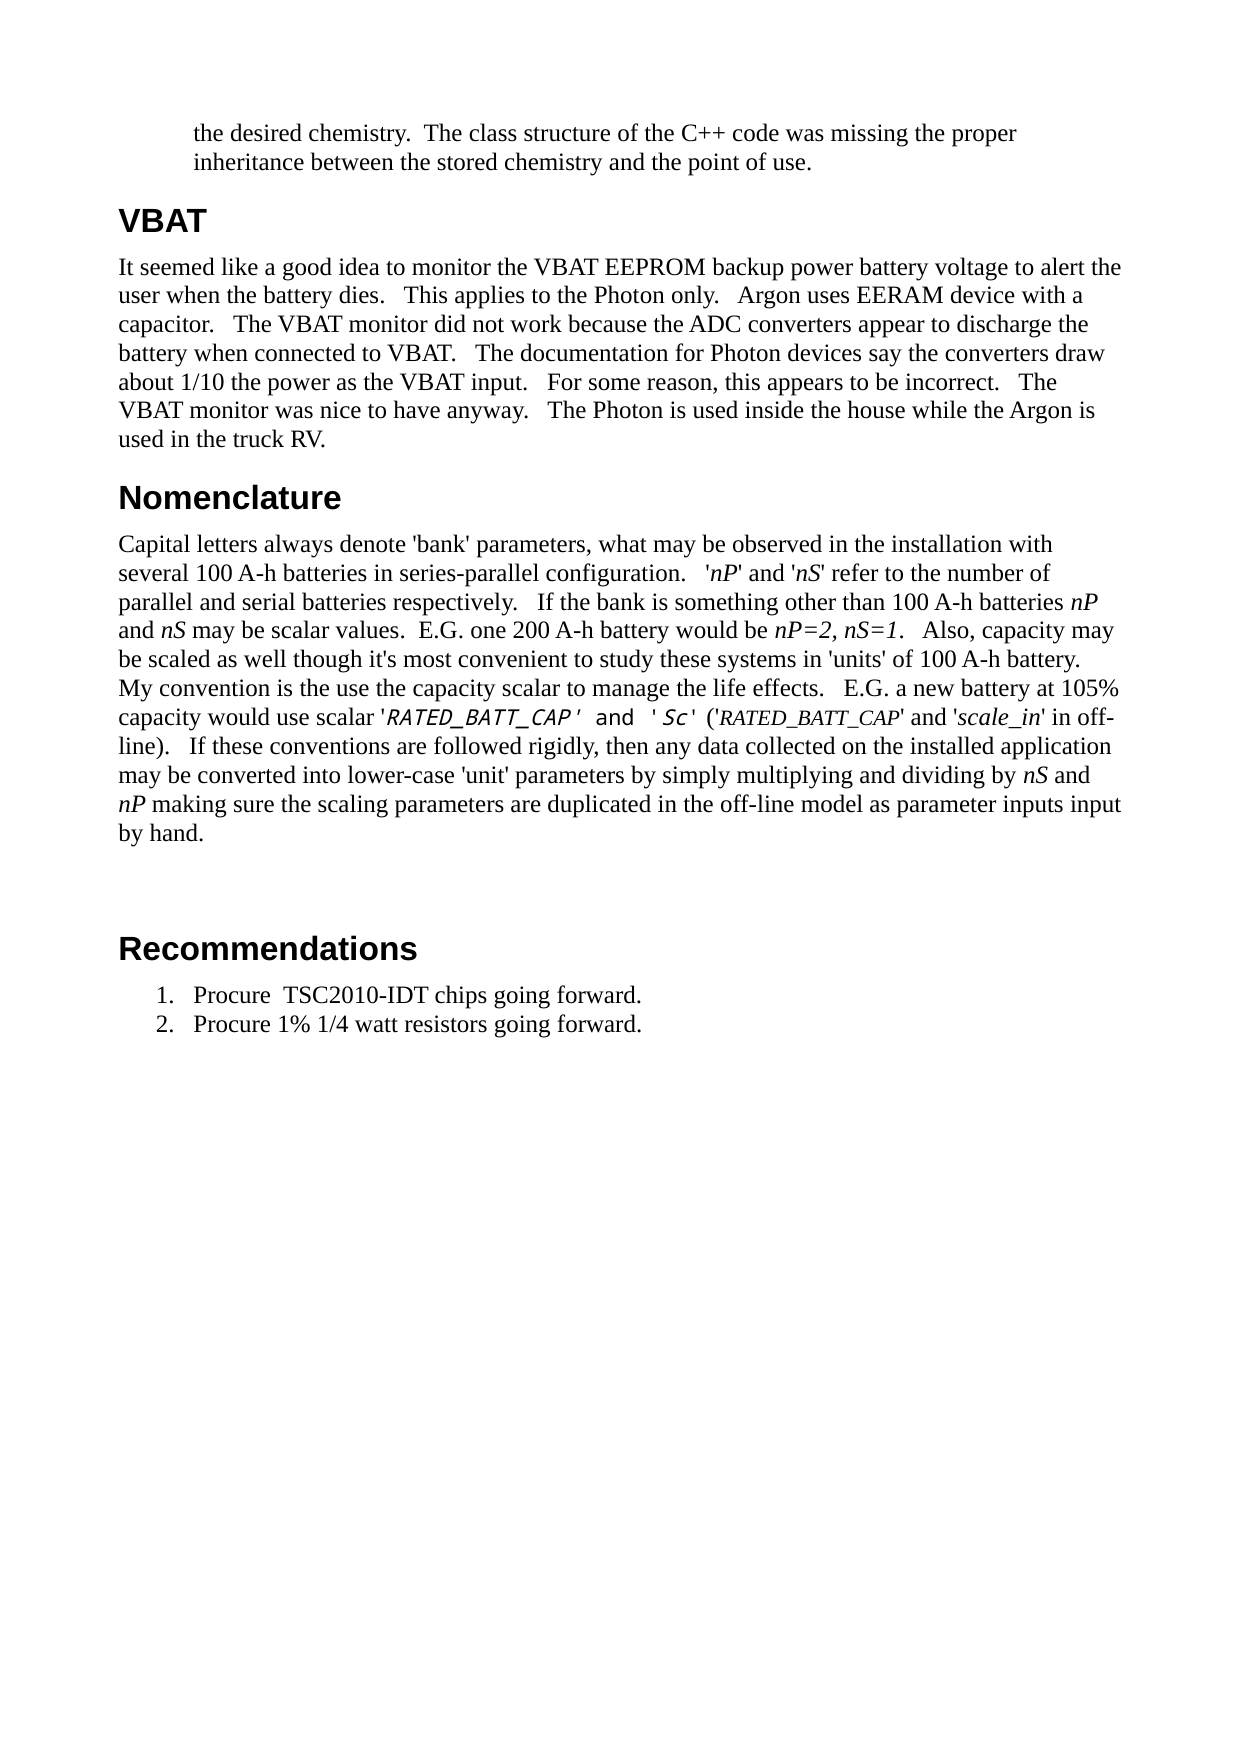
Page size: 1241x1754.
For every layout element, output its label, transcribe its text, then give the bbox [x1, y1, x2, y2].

list Procure 1% 1/4 watt resistors going forward. [156, 1009, 1122, 1038]
subtitle VBAT [118, 201, 1122, 239]
text Capital letters always denote 'bank' parameters, what may be observed in the installation with several 100 A-h batteries in series-parallel configuration. 'nP' and 'nS' refer to the number of parallel and serial batteries respectively. If the bank is something other than 100 A-h batteries nP and nS may be scalar values. E.G. one 200 A-h battery would be nP=2, nS=1. Also, capacity may be scaled as well though it's most convenient to study these systems in 'units' of 100 A-h battery. My convention is the use the capacity scalar to manage the life effects. E.G. a new battery at 105% capacity would use scalar 'RATED_BATT_CAP' and 'Sc' ('RATED_BATT_CAP' and 'scale_in' in off-line). If these conventions are followed rigidly, then any data collected on the installed application may be converted into lower-case 'unit' parameters by simply multiplying and dividing by nS and nP making sure the scaling parameters are duplicated in the off-line model as parameter inputs input by hand. [118, 529, 1122, 846]
list the desired chemistry. The class structure of the C++ code was missing the proper inheritance between the stored chemistry and the point of use. [156, 118, 1122, 176]
subtitle Nomenclature [118, 478, 1122, 517]
text It seemed like a good idea to monitor the VBAT EEPROM backup power battery voltage to alert the user when the battery dies. This applies to the Photon only. Argon uses EERAM device with a capacitor. The VBAT monitor did not work because the ADC converters appear to discharge the battery when connected to VBAT. The documentation for Photon devices say the converters draw about 1/10 the power as the VBAT input. For some reason, this appears to be incorrect. The VBAT monitor was nice to have anyway. The Photon is used inside the house while the Argon is used in the truck RV. [118, 252, 1122, 453]
list Procure TSC2010-IDT chips going forward. [156, 980, 1122, 1009]
subtitle Recommendations [118, 929, 1122, 968]
